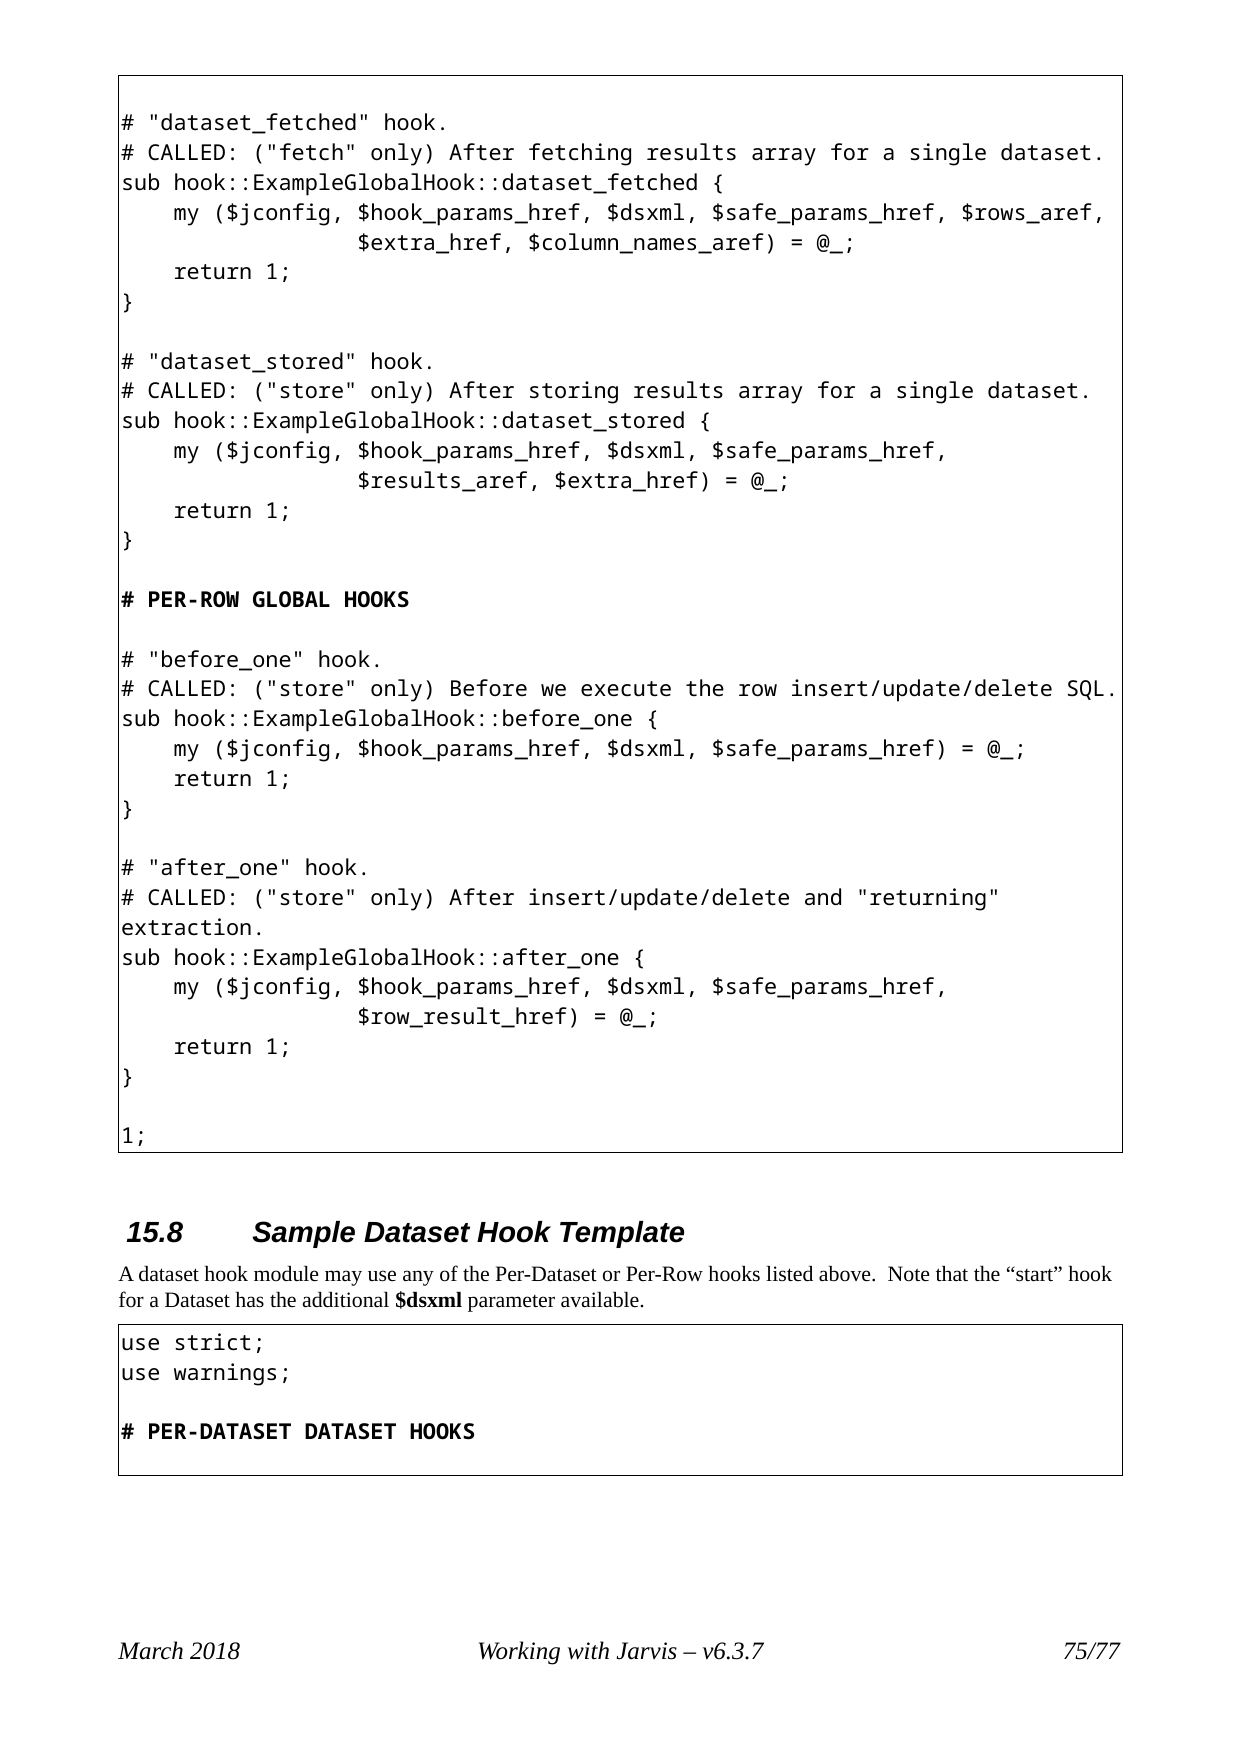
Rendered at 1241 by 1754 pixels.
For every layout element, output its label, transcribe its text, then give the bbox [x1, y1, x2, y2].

text } [119, 1058, 1122, 1091]
text } [119, 522, 1122, 554]
text my ($jconfig, $hook_params_href, $dsxml, $safe_params_href, $rows_aref, $extra_href, $column_names_aref) = @_; [119, 194, 1122, 254]
text sub hook::ExampleGlobalHook::dataset_stored { [119, 403, 1122, 432]
text # PER-DATASET DATASET HOOKS [119, 1414, 1122, 1446]
text A dataset hook module may use any of the Per-Dataset or Per-Row hooks listed above. Note that the “start” hook for a Dataset has the additional $dsxml parameter available. [118, 1261, 1122, 1312]
text return 1; [119, 760, 1122, 790]
text } [119, 283, 1122, 316]
text $results_aref, $extra_href) = @_; [119, 462, 1122, 492]
text sub hook::ExampleGlobalHook::dataset_fetched { [119, 164, 1122, 194]
text return 1; [119, 492, 1122, 522]
text sub hook::ExampleGlobalHook::after_one { [119, 939, 1122, 969]
text } [119, 790, 1122, 822]
text return 1; [119, 254, 1122, 283]
text # CALLED: ("store" only) Before we execute the row insert/update/delete SQL. [119, 671, 1122, 701]
text $row_result_href) = @_; [119, 998, 1122, 1028]
text my ($jconfig, $hook_params_href, $dsxml, $safe_params_href, [119, 969, 1122, 998]
text 1; [119, 1118, 1122, 1152]
text # CALLED: ("fetch" only) After fetching results array for a single dataset. [119, 134, 1122, 164]
text # CALLED: ("store" only) After insert/update/delete and "returning" extraction. [119, 879, 1122, 939]
text # CALLED: ("store" only) After storing results array for a single dataset. [119, 373, 1122, 403]
text my ($jconfig, $hook_params_href, $dsxml, $safe_params_href, [119, 432, 1122, 462]
subtitle Sample Dataset Hook Template [118, 1215, 1122, 1249]
text return 1; [119, 1028, 1122, 1058]
text my ($jconfig, $hook_params_href, $dsxml, $safe_params_href) = @_; [119, 730, 1122, 760]
text # "after_one" hook. [119, 849, 1122, 879]
text use strict; [119, 1325, 1122, 1354]
text # PER-ROW GLOBAL HOOKS [119, 581, 1122, 614]
text use warnings; [119, 1354, 1122, 1387]
text # "dataset_fetched" hook. [119, 105, 1122, 134]
text # "before_one" hook. [119, 641, 1122, 671]
text # "dataset_stored" hook. [119, 343, 1122, 373]
text sub hook::ExampleGlobalHook::before_one { [119, 701, 1122, 730]
